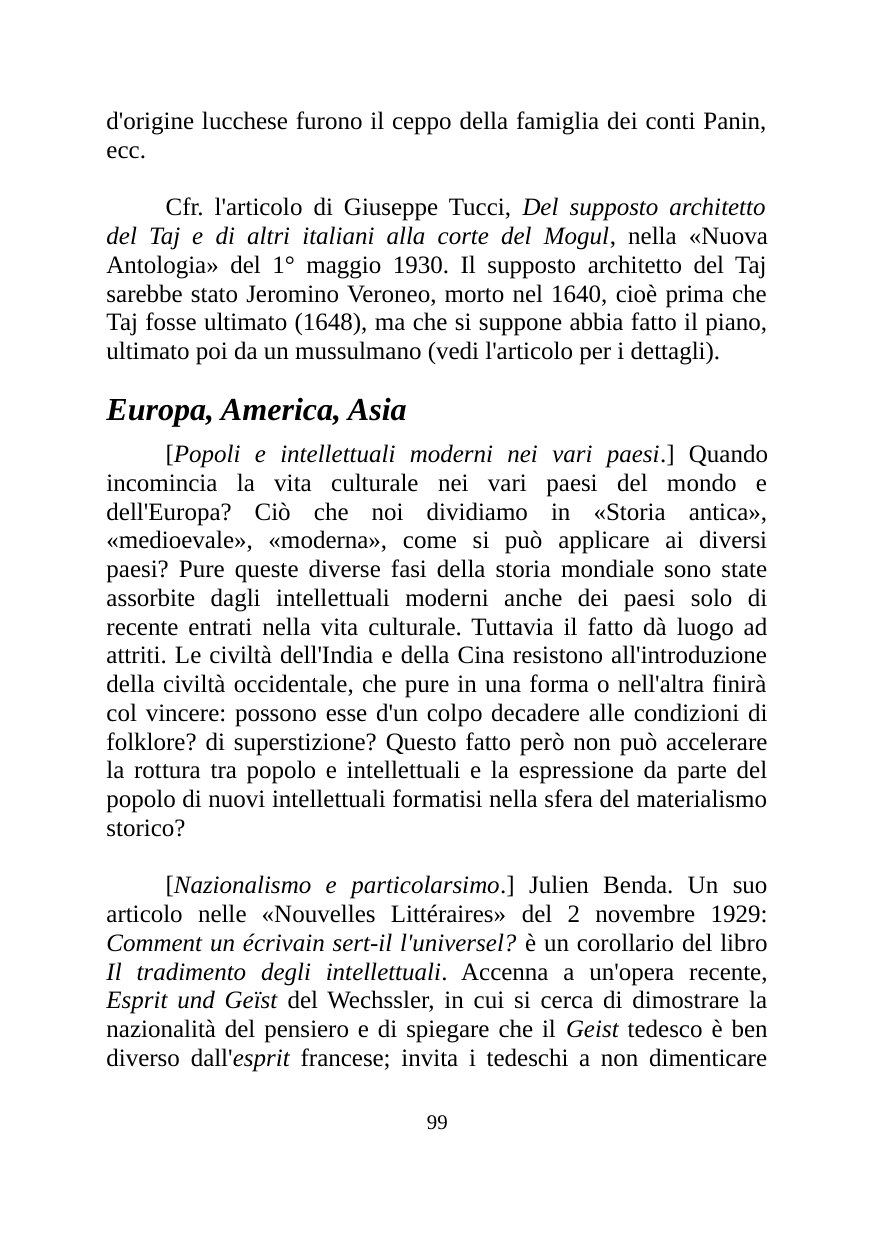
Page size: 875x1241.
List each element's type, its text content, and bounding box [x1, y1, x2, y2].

subtitle Europa, America, Asia [106, 390, 768, 427]
text [Nazionalismo e particolarsimo.] Julien Benda. Un suo articolo nelle «Nouvelles Littéraires» del 2 novembre 1929: Comment un écrivain sert-il l'universel? è un corollario del libro Il tradimento degli intellettuali. Accenna a un'opera recente, Esprit und Geïst del Wechssler, in cui si cerca di dimostrare la nazionalità del pensiero e di spiegare che il Geist tedesco è ben diverso dall'esprit francese; invita i tedeschi a non dimenticare [106, 871, 768, 1072]
text Cfr. l'articolo di Giuseppe Tucci, Del supposto architetto del Taj e di altri italiani alla corte del Mogul, nella «Nuova Antologia» del 1° maggio 1930. Il supposto architetto del Taj sarebbe stato Jeromino Veroneo, morto nel 1640, cioè prima che Taj fosse ultimato (1648), ma che si suppone abbia fatto il piano, ultimato poi da un mussulmano (vedi l'articolo per i dettagli). [106, 192, 768, 365]
text [Popoli e intellettuali moderni nei vari paesi.] Quando incomincia la vita culturale nei vari paesi del mondo e dell'Europa? Ciò che noi dividiamo in «Storia antica», «medioevale», «moderna», come si può applicare ai diversi paesi? Pure queste diverse fasi della storia mondiale sono state assorbite dagli intellettuali moderni anche dei paesi solo di recente entrati nella vita culturale. Tuttavia il fatto dà luogo ad attriti. Le civiltà dell'India e della Cina resistono all'introduzione della civiltà occidentale, che pure in una forma o nell'altra finirà col vincere: possono esse d'un colpo decadere alle condizioni di folklore? di superstizione? Questo fatto però non può accelerare la rottura tra popolo e intellettuali e la espressione da parte del popolo di nuovi intellettuali formatisi nella sfera del materialismo storico? [106, 439, 768, 842]
text d'origine lucchese furono il ceppo della famiglia dei conti Panin, ecc. [106, 106, 768, 164]
